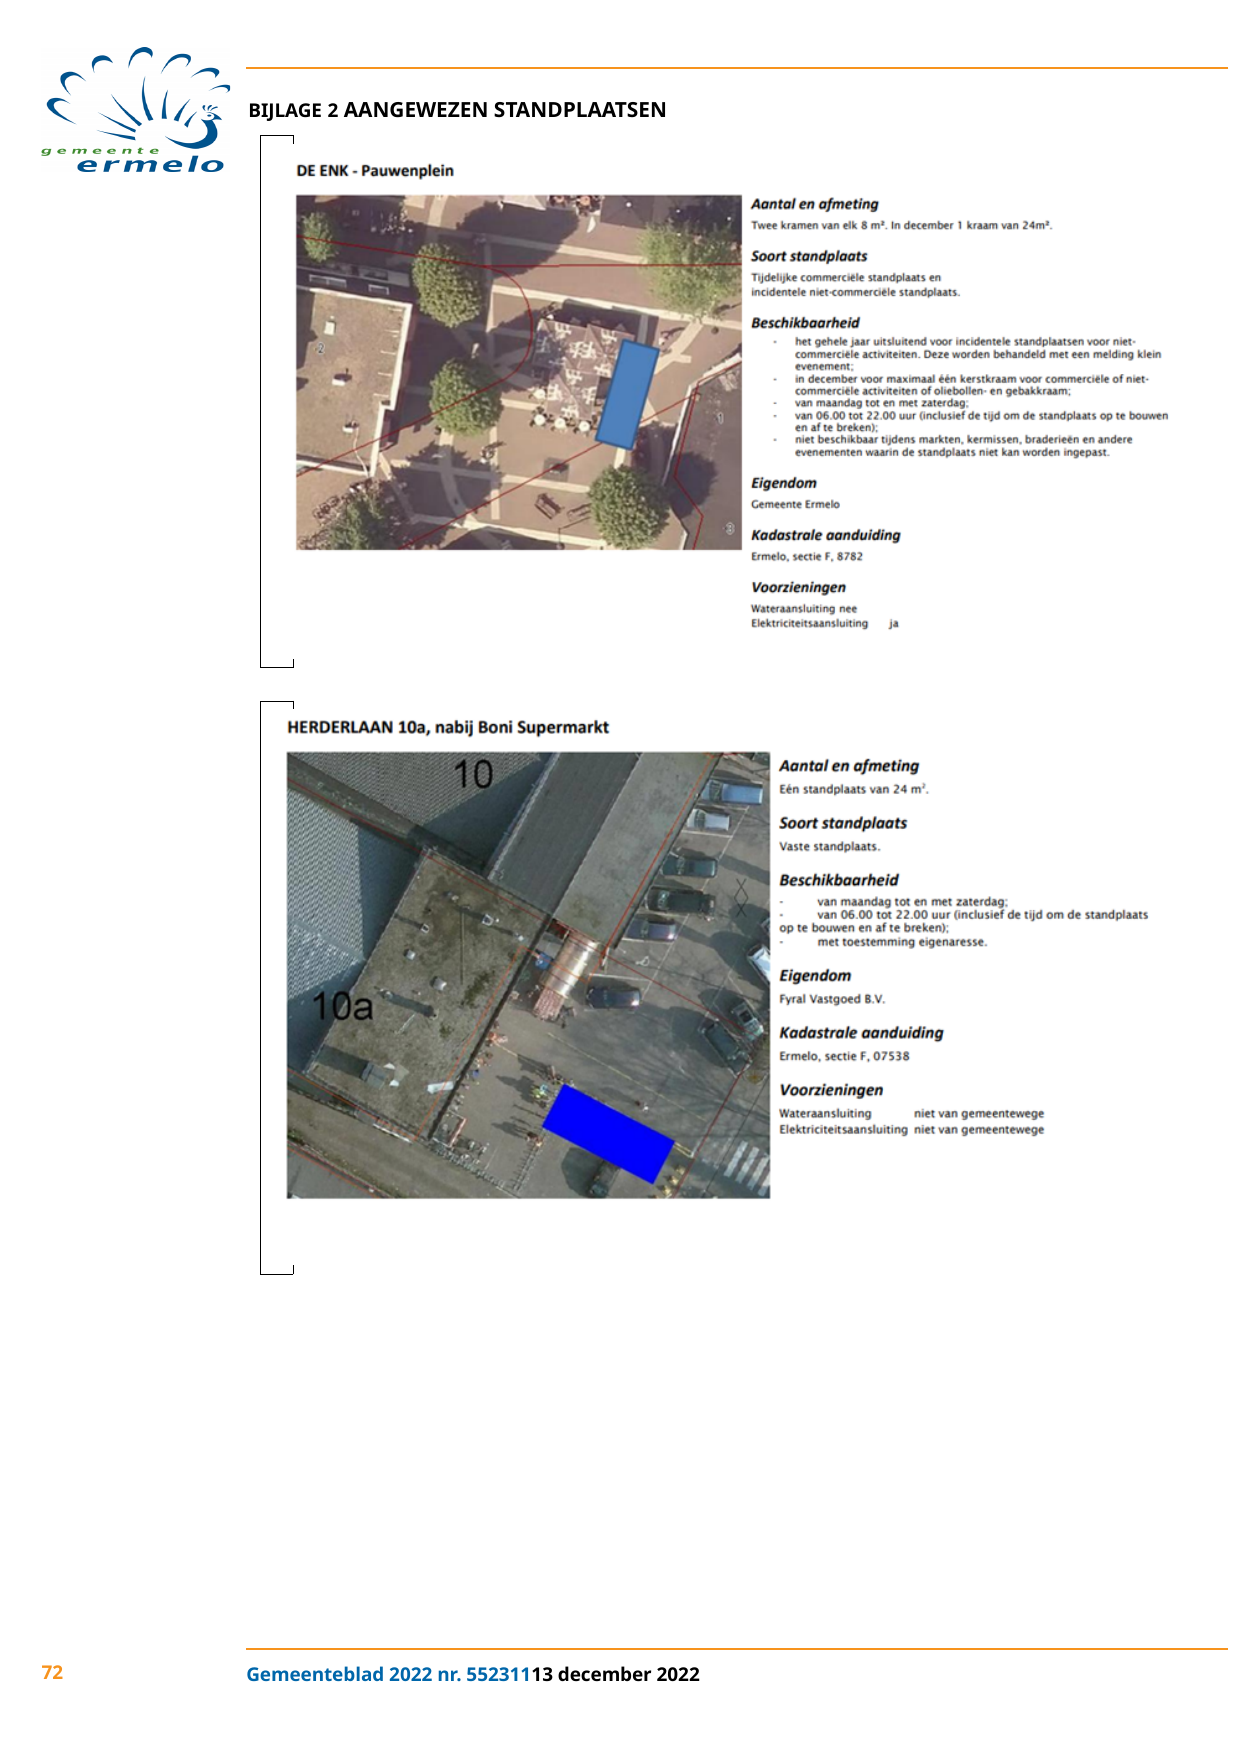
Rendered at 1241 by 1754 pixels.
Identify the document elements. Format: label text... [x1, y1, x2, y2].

text BIJLAGE 2 AANGEWEZEN STANDPLAATSEN [248, 95, 1152, 123]
picture [268, 144, 1173, 659]
picture [268, 709, 1173, 1265]
picture [41, 47, 231, 172]
